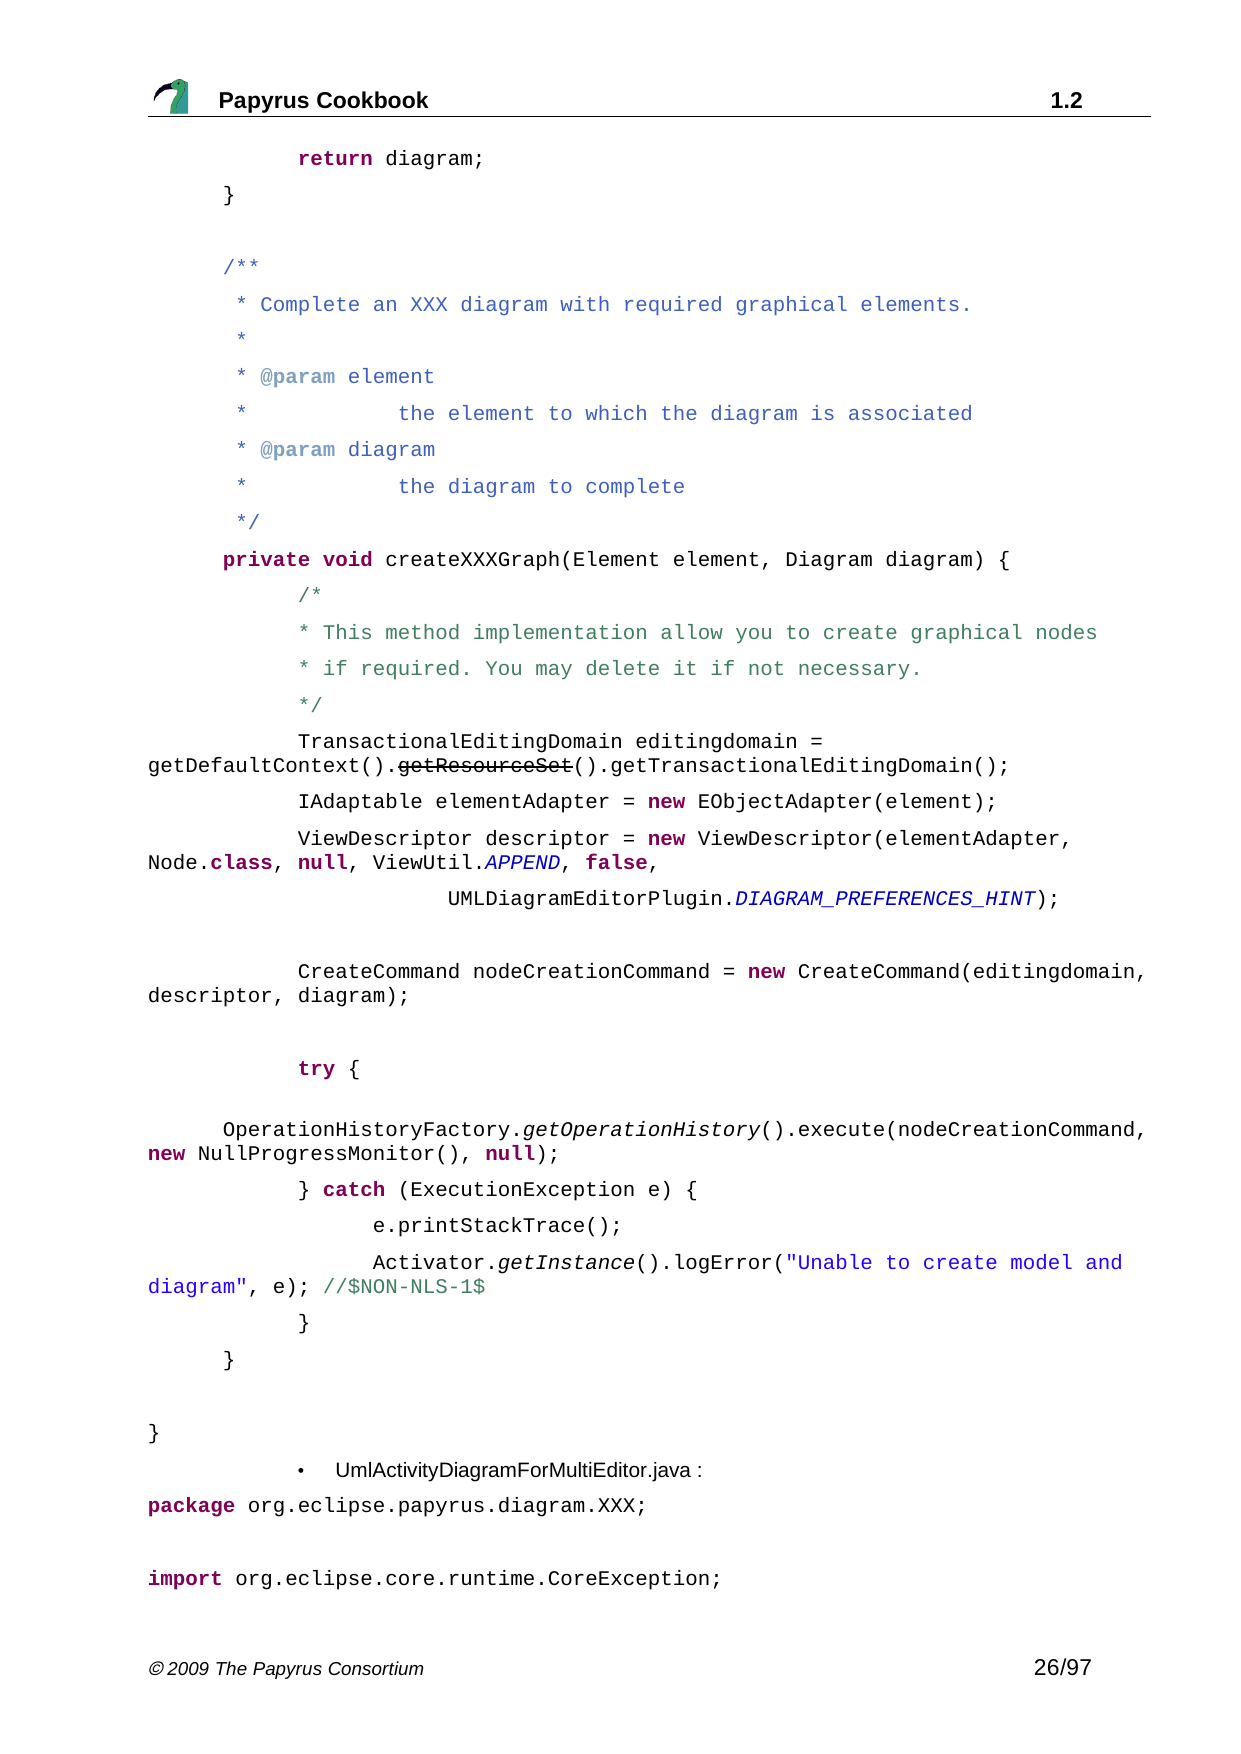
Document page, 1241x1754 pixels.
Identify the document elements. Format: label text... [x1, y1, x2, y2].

text * This method implementation allow you to create graphical nodes [148, 622, 1151, 646]
text private void createXXXGraph(Element element, Diagram diagram) { [148, 549, 1151, 573]
text */ [148, 512, 1151, 536]
text * if required. You may delete it if not necessary. [148, 658, 1151, 682]
text } [148, 1422, 1151, 1446]
text CreateCommand nodeCreationCommand = new CreateCommand(editingdomain, descriptor, diagram); [148, 961, 1151, 1009]
text /** [148, 257, 1151, 281]
text UMLDiagramEditorPlugin.DIAGRAM_PREFERENCES_HINT); [148, 888, 1151, 912]
text ViewDescriptor descriptor = new ViewDescriptor(elementAdapter, Node.class, null, ViewUtil.APPEND, false, [148, 828, 1151, 876]
text */ [148, 694, 1151, 718]
text TransactionalEditingDomain editingdomain = getDefaultContext().getResourceSet().getTransactionalEditingDomain(); [148, 731, 1151, 779]
text Activator.getInstance().logError("Unable to create model and diagram", e); //$NON-NLS-1$ [148, 1252, 1151, 1300]
text * the element to which the diagram is associated [148, 403, 1151, 427]
text } [148, 1312, 1151, 1336]
text } [148, 184, 1151, 208]
text OperationHistoryFactory.getOperationHistory().execute(nodeCreationCommand, new NullProgressMonitor(), null); [148, 1094, 1151, 1166]
list UmlActivityDiagramForMultiEditor.java : [298, 1458, 1151, 1482]
text * @param diagram [148, 439, 1151, 463]
text * Complete an XXX diagram with required graphical elements. [148, 293, 1151, 317]
text return diagram; [148, 148, 1151, 172]
text } [148, 1349, 1151, 1373]
text package org.eclipse.papyrus.diagram.XXX; [148, 1495, 1151, 1519]
text IAdaptable elementAdapter = new EObjectAdapter(element); [148, 791, 1151, 815]
text try { [148, 1058, 1151, 1082]
text e.printStackTrace(); [148, 1215, 1151, 1239]
picture [153, 79, 189, 114]
text } catch (ExecutionException e) { [148, 1179, 1151, 1203]
text * [148, 330, 1151, 354]
text * @param element [148, 366, 1151, 390]
text /* [148, 585, 1151, 609]
text * the diagram to complete [148, 476, 1151, 500]
text import org.eclipse.core.runtime.CoreException; [148, 1568, 1151, 1592]
